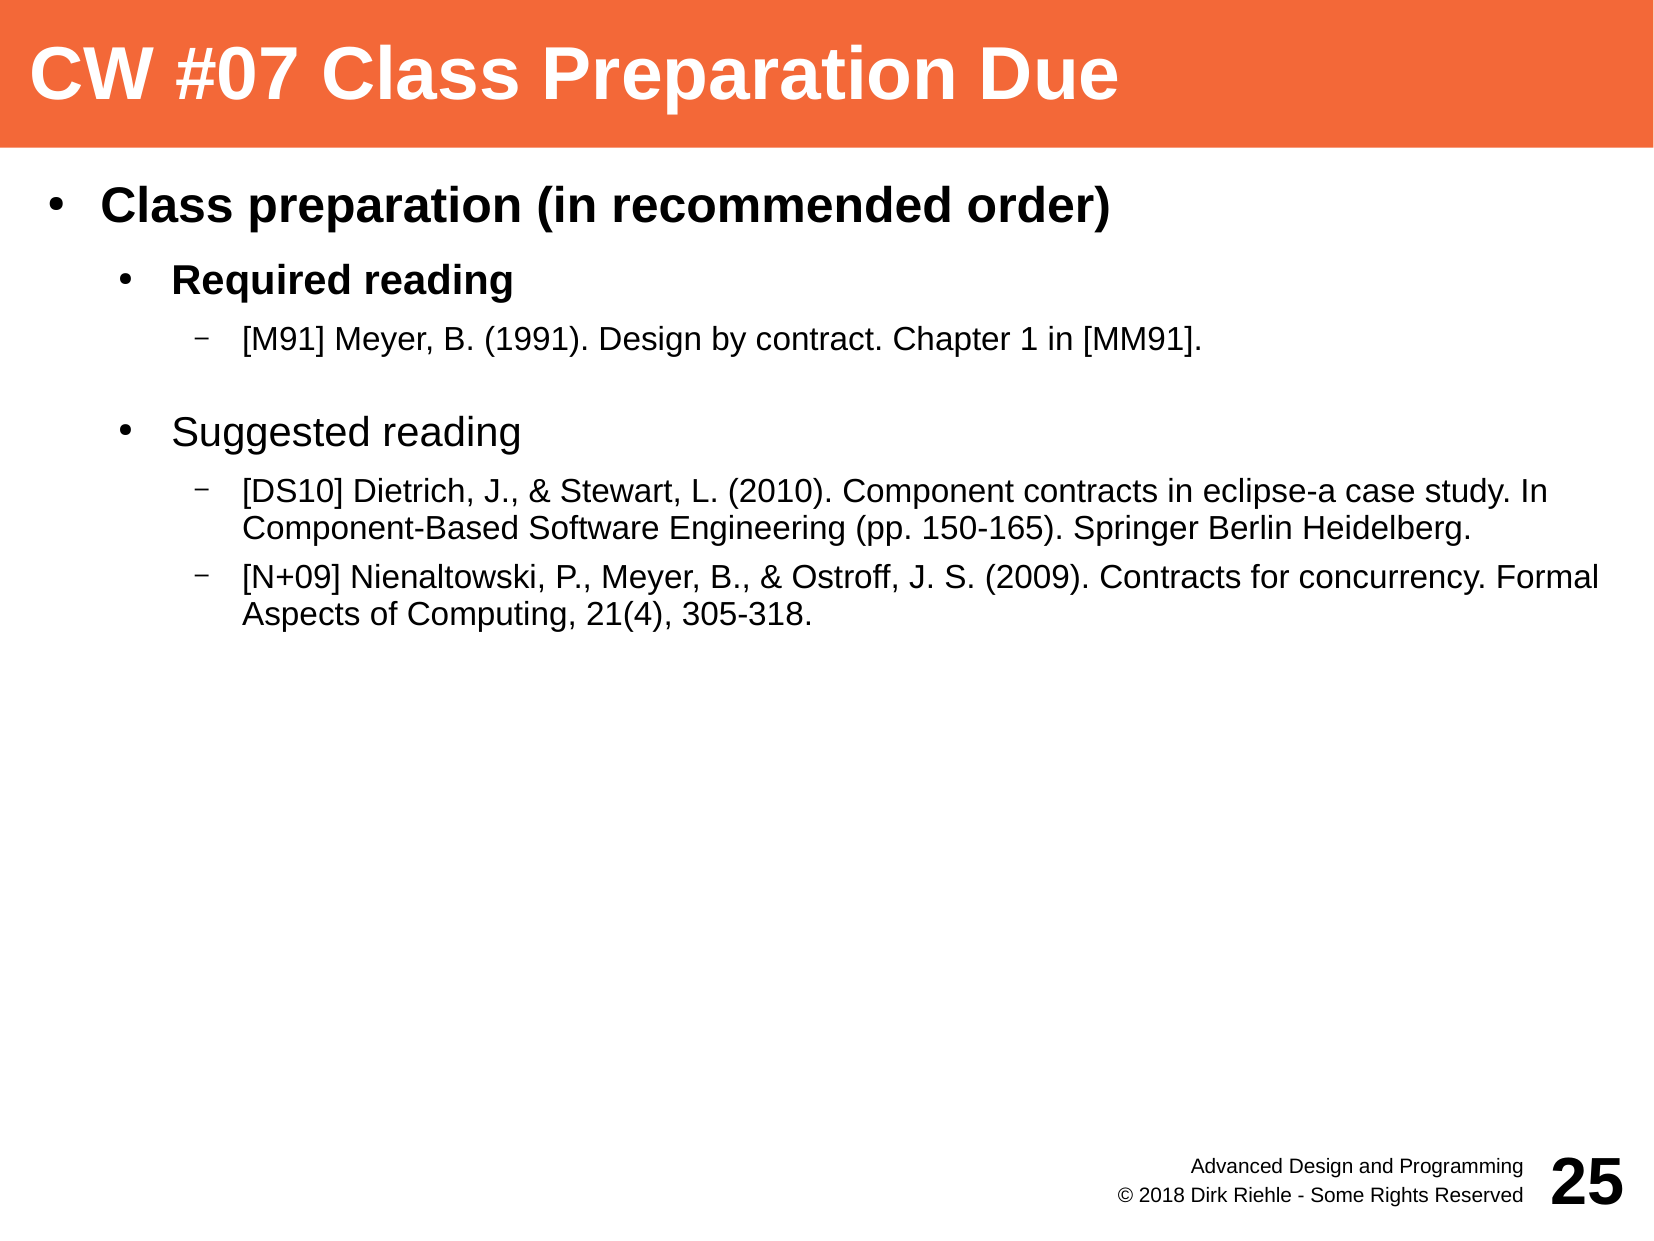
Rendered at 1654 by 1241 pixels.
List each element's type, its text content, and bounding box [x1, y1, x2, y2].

title CW #07 Class Preparation Due [0, 0, 1654, 148]
list Class preparation (in recommended order) Required reading [M91] Meyer, B. (1991). Design by contract. Chapter 1 in [MM91]. Suggested reading [DS10] Dietrich, J., & Stewart, L. (2010). Component contracts in eclipse-a case study. In Component-Based Software Engineering (pp. 150-165). Springer Berlin Heidelberg. [N+09] Nienaltowski, P., Meyer, B., & Ostroff, J. S. (2009). Contracts for concurrency. Formal Aspects of Computing, 21(4), 305-318. [29, 177, 1625, 1211]
